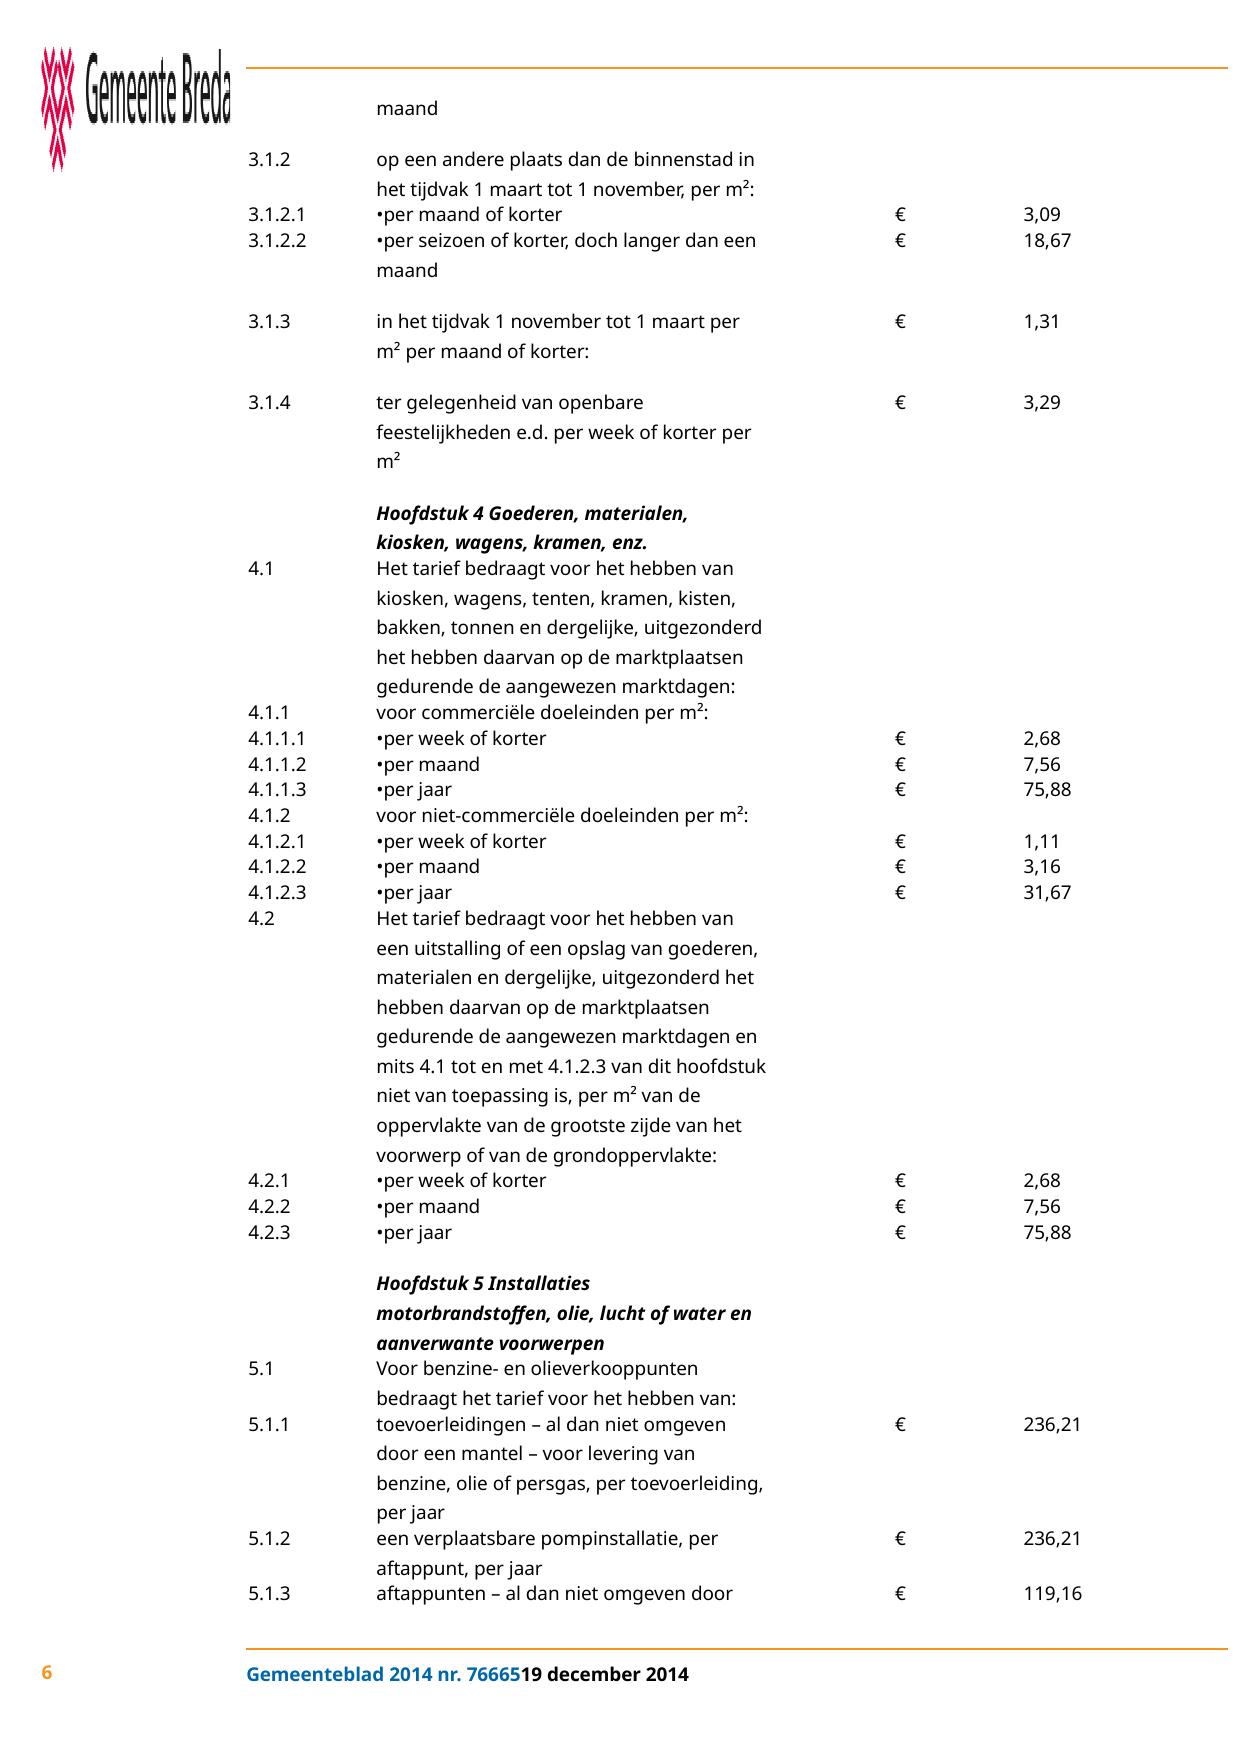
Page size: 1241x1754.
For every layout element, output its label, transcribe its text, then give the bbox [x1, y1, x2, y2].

table_cell [767, 777, 895, 802]
table_cell € [895, 1168, 1023, 1193]
table_cell 3.1.3 [248, 308, 376, 364]
table_cell € [895, 1193, 1023, 1219]
table_cell [767, 1355, 895, 1411]
table_cell € [895, 1525, 1023, 1581]
table_cell voor niet-commerciële doeleinden per m²: [376, 802, 767, 828]
table_cell 7,56 [1023, 1193, 1152, 1219]
table_cell [248, 364, 376, 389]
table_cell •per jaar [376, 880, 767, 905]
table_cell 1,11 [1023, 828, 1152, 854]
table_cell [767, 389, 895, 474]
table_cell [895, 555, 1023, 699]
table_cell [895, 121, 1023, 146]
table_cell [895, 802, 1023, 828]
table_cell € [895, 227, 1023, 283]
table_cell •per maand of korter [376, 202, 767, 227]
table_cell 4.1.1.1 [248, 725, 376, 751]
picture [41, 47, 231, 172]
table_cell [1023, 802, 1152, 828]
table_cell 3,09 [1023, 202, 1152, 227]
table_cell [248, 500, 376, 555]
table_cell [767, 283, 895, 308]
table_cell 3.1.2.2 [248, 227, 376, 283]
table_cell [895, 699, 1023, 725]
table_cell [767, 364, 895, 389]
table_cell [1023, 1271, 1152, 1355]
table_cell 3.1.2 [248, 146, 376, 202]
table_cell [767, 95, 895, 121]
table_cell toevoerleidingen – al dan niet omgeven door een mantel – voor levering van benzine, olie of persgas, per toevoerleiding, per jaar [376, 1411, 767, 1525]
table_cell •per week of korter [376, 725, 767, 751]
table_cell voor commerciële doeleinden per m²: [376, 699, 767, 725]
table_cell 4.1.2.1 [248, 828, 376, 854]
table_cell 75,88 [1023, 777, 1152, 802]
table_cell [376, 474, 767, 500]
table_cell [376, 121, 767, 146]
table_cell € [895, 1219, 1023, 1245]
table_cell 18,67 [1023, 227, 1152, 283]
table_cell [767, 751, 895, 777]
table_cell [895, 500, 1023, 555]
table_cell [767, 146, 895, 202]
table_cell [248, 283, 376, 308]
table_cell [1023, 283, 1152, 308]
table_cell 4.2.3 [248, 1219, 376, 1245]
table_cell [767, 121, 895, 146]
table_cell [248, 1271, 376, 1355]
table_cell 31,67 [1023, 880, 1152, 905]
table_cell [1023, 555, 1152, 699]
table_cell [895, 364, 1023, 389]
table_cell 75,88 [1023, 1219, 1152, 1245]
table_cell 236,21 [1023, 1525, 1152, 1581]
table_cell [767, 1219, 895, 1245]
table_cell Hoofdstuk 4 Goederen, materialen, kiosken, wagens, kramen, enz. [376, 500, 767, 555]
table_cell € [895, 389, 1023, 474]
table_cell [1023, 95, 1152, 121]
table_cell [767, 500, 895, 555]
table_cell [895, 1271, 1023, 1355]
table_cell ter gelegenheid van openbare feestelijkheden e.d. per week of korter per m² [376, 389, 767, 474]
table_cell aftappunten – al dan niet omgeven door [376, 1581, 767, 1606]
table_cell € [895, 725, 1023, 751]
table_cell [376, 364, 767, 389]
table_cell [767, 1525, 895, 1581]
table_cell •per maand [376, 854, 767, 879]
table_cell € [895, 828, 1023, 854]
table_cell 4.1 [248, 555, 376, 699]
table_cell 5.1 [248, 1355, 376, 1411]
table_cell [767, 725, 895, 751]
table_cell [767, 854, 895, 879]
table_cell •per seizoen of korter, doch langer dan een maand [376, 227, 767, 283]
table_cell [1023, 364, 1152, 389]
table_cell 2,68 [1023, 1168, 1152, 1193]
table_cell [767, 1245, 895, 1271]
table_cell [1023, 1355, 1152, 1411]
table_cell [1023, 474, 1152, 500]
table_cell [1023, 699, 1152, 725]
table_cell Voor benzine- en olieverkooppunten bedraagt het tarief voor het hebben van: [376, 1355, 767, 1411]
table_cell in het tijdvak 1 november tot 1 maart per m² per maand of korter: [376, 308, 767, 364]
table_cell [895, 95, 1023, 121]
table_cell 119,16 [1023, 1581, 1152, 1606]
table_cell 4.1.1.3 [248, 777, 376, 802]
table_cell [895, 474, 1023, 500]
table_cell € [895, 751, 1023, 777]
table_cell [767, 202, 895, 227]
table_cell € [895, 1411, 1023, 1525]
table_cell [767, 555, 895, 699]
table_cell [248, 474, 376, 500]
table_cell •per maand [376, 751, 767, 777]
table_cell [376, 1245, 767, 1271]
table_cell 7,56 [1023, 751, 1152, 777]
table_cell •per jaar [376, 1219, 767, 1245]
table_cell maand [376, 95, 767, 121]
table_cell [248, 121, 376, 146]
table_cell [767, 802, 895, 828]
table_cell 4.1.2.2 [248, 854, 376, 879]
table_cell 4.2.1 [248, 1168, 376, 1193]
table_cell € [895, 202, 1023, 227]
table_cell 4.1.2 [248, 802, 376, 828]
table_cell Hoofdstuk 5 Installaties motorbrandstoffen, olie, lucht of water en aanverwante voorwerpen [376, 1271, 767, 1355]
table_cell [767, 1581, 895, 1606]
table_cell [248, 1245, 376, 1271]
table_cell [895, 1355, 1023, 1411]
table_cell [767, 699, 895, 725]
table_cell € [895, 308, 1023, 364]
table_cell 3,16 [1023, 854, 1152, 879]
table_cell 3.1.2.1 [248, 202, 376, 227]
table_cell [895, 283, 1023, 308]
table_cell 4.2.2 [248, 1193, 376, 1219]
table_cell [767, 1168, 895, 1193]
table_cell [767, 308, 895, 364]
table_cell [767, 880, 895, 905]
table_cell 4.1.1 [248, 699, 376, 725]
table_cell 5.1.2 [248, 1525, 376, 1581]
table_cell 2,68 [1023, 725, 1152, 751]
table_cell •per week of korter [376, 828, 767, 854]
table_cell [1023, 500, 1152, 555]
table_cell Het tarief bedraagt voor het hebben van een uitstalling of een opslag van goederen, materialen en dergelijke, uitgezonderd het hebben daarvan op de marktplaatsen gedurende de aangewezen marktdagen en mits 4.1 tot en met 4.1.2.3 van dit hoofdstuk niet van toepassing is, per m² van de oppervlakte van de grootste zijde van het voorwerp of van de grondoppervlakte: [376, 905, 767, 1168]
table_cell € [895, 854, 1023, 879]
table_cell 4.1.2.3 [248, 880, 376, 905]
table_cell € [895, 777, 1023, 802]
table_cell 5.1.3 [248, 1581, 376, 1606]
table_cell 4.2 [248, 905, 376, 1168]
table_cell [767, 828, 895, 854]
table_cell 1,31 [1023, 308, 1152, 364]
table_cell 3.1.4 [248, 389, 376, 474]
table_cell [248, 95, 376, 121]
table_cell [767, 1411, 895, 1525]
table_cell [767, 1193, 895, 1219]
table_cell Het tarief bedraagt voor het hebben van kiosken, wagens, tenten, kramen, kisten, bakken, tonnen en dergelijke, uitgezonderd het hebben daarvan op de marktplaatsen gedurende de aangewezen marktdagen: [376, 555, 767, 699]
table_cell [1023, 905, 1152, 1168]
table_cell [1023, 121, 1152, 146]
table_cell [1023, 1245, 1152, 1271]
table_cell 236,21 [1023, 1411, 1152, 1525]
table_cell 4.1.1.2 [248, 751, 376, 777]
table_cell 3,29 [1023, 389, 1152, 474]
table_cell een verplaatsbare pompinstallatie, per aftappunt, per jaar [376, 1525, 767, 1581]
table_cell € [895, 1581, 1023, 1606]
table_cell •per maand [376, 1193, 767, 1219]
table_cell op een andere plaats dan de binnenstad in het tijdvak 1 maart tot 1 november, per m²: [376, 146, 767, 202]
table_cell [895, 1245, 1023, 1271]
table_cell 5.1.1 [248, 1411, 376, 1525]
table_cell [895, 905, 1023, 1168]
table_cell [767, 474, 895, 500]
table_cell •per jaar [376, 777, 767, 802]
table_cell [895, 146, 1023, 202]
table_cell [767, 905, 895, 1168]
table_cell [767, 1271, 895, 1355]
table_cell € [895, 880, 1023, 905]
table_cell •per week of korter [376, 1168, 767, 1193]
table_cell [1023, 146, 1152, 202]
table_cell [376, 283, 767, 308]
table_cell [767, 227, 895, 283]
